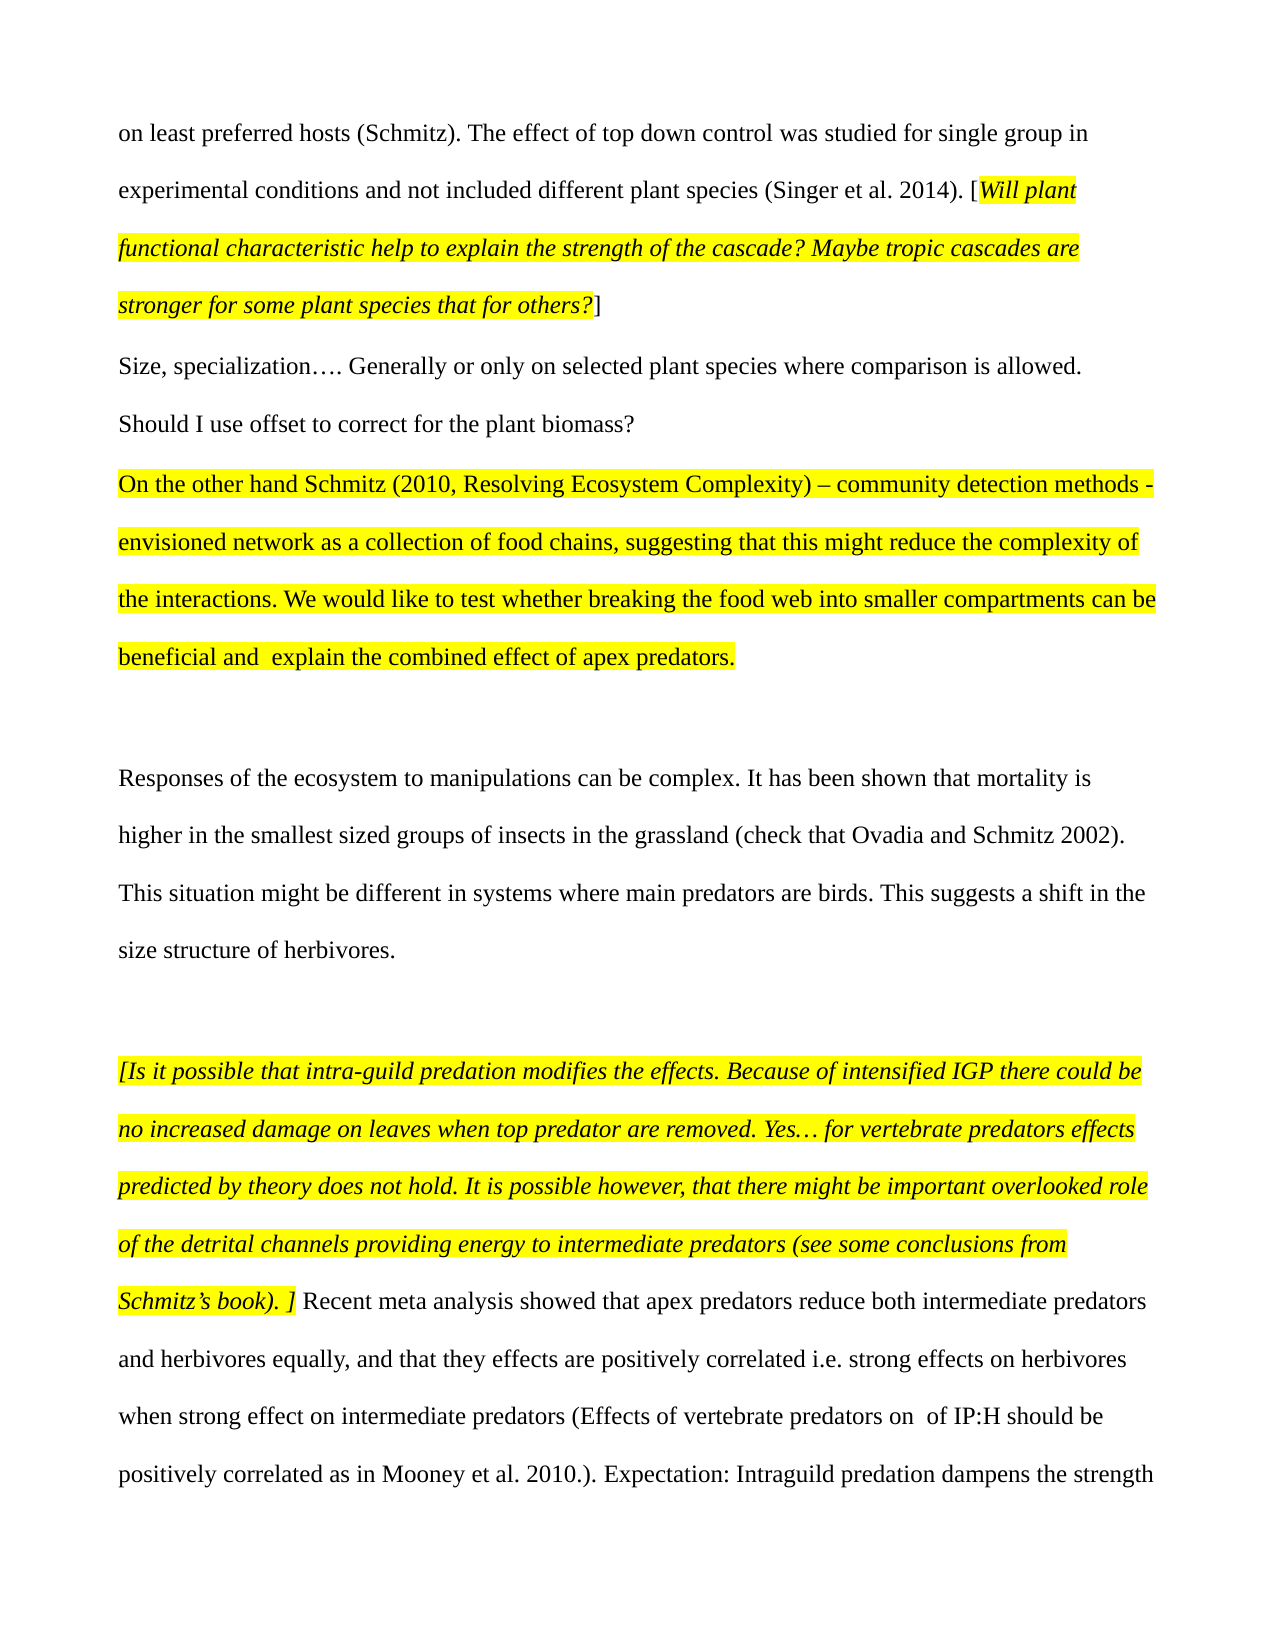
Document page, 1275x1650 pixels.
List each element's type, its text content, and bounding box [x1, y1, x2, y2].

text [Is it possible that intra-guild predation modifies the effects. Because of intensified IGP there could be no increased damage on leaves when top predator are removed. Yes… for vertebrate predators effects predicted by theory does not hold. It is possible however, that there might be important overlooked role of the detrital channels providing energy to intermediate predators (see some conclusions from Schmitz’s book). ] Recent meta analysis showed that apex predators reduce both intermediate predators and herbivores equally, and that they effects are positively correlated i.e. strong effects on herbivores when strong effect on intermediate predators (Effects of vertebrate predators on of IP:H should be positively correlated as in Mooney et al. 2010.). Expectation: Intraguild predation dampens the strength [118, 1056, 1157, 1487]
text on least preferred hosts (Schmitz). The effect of top down control was studied for single group in experimental conditions and not included different plant species (Singer et al. 2014). [Will plant functional characteristic help to explain the strength of the cascade? Maybe tropic cascades are stronger for some plant species that for others?] [118, 118, 1157, 319]
text On the other hand Schmitz (2010, Resolving Ecosystem Complexity) – community detection methods - envisioned network as a collection of food chains, suggesting that this might reduce the complexity of the interactions. We would like to test whether breaking the food web into smaller compartments can be beneficial and explain the combined effect of apex predators. [118, 469, 1157, 670]
text Responses of the ecosystem to manipulations can be complex. It has been shown that mortality is higher in the smallest sized groups of insects in the grassland (check that Ovadia and Schmitz 2002). This situation might be different in systems where main predators are birds. This suggests a shift in the size structure of herbivores. [118, 763, 1157, 964]
text Size, specialization…. Generally or only on selected plant species where comparison is allowed. Should I use offset to correct for the plant biomass? [118, 351, 1157, 437]
